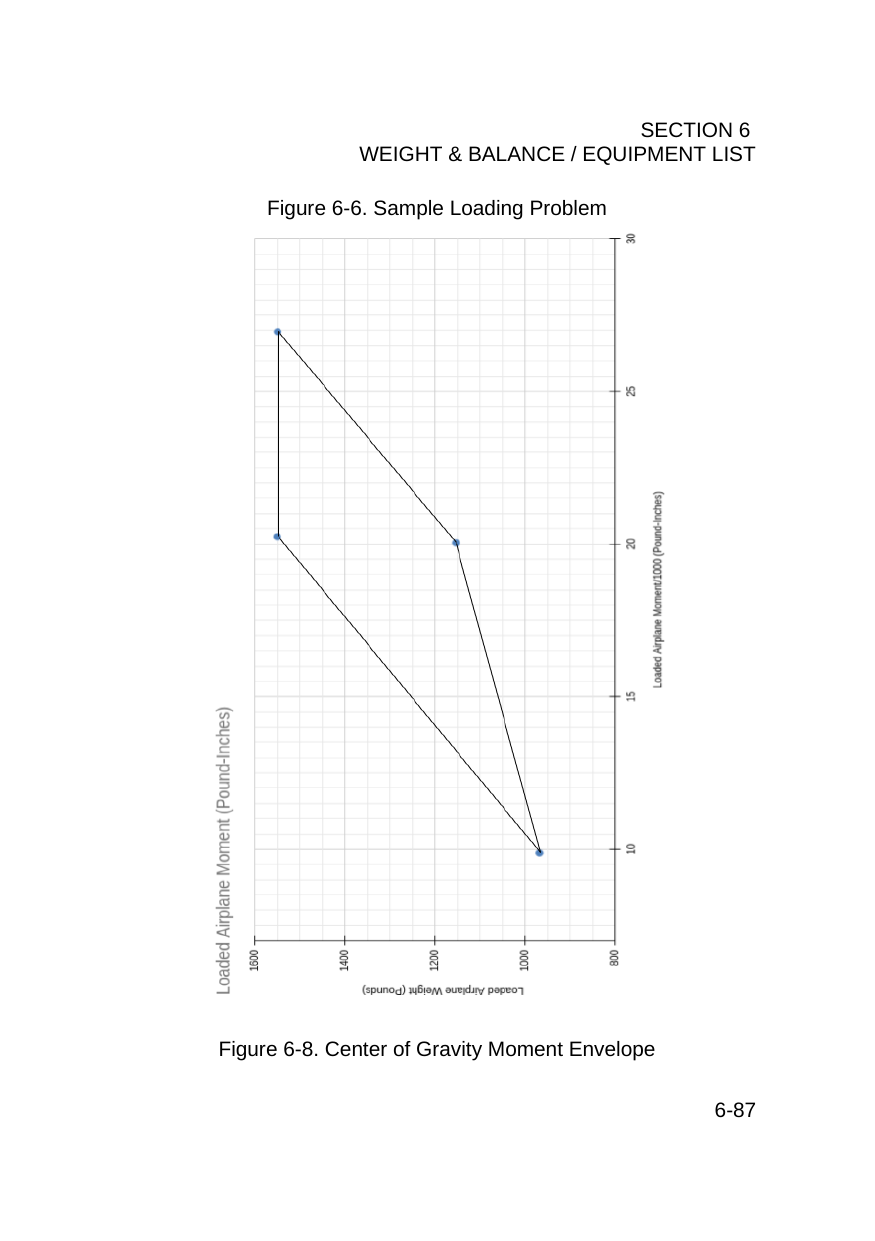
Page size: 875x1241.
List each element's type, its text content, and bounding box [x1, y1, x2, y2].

text Figure 6-8. Center of Gravity Moment Envelope [118, 1037, 756, 1061]
text Figure 6-6. Sample Loading Problem [118, 196, 756, 220]
picture [189, 220, 685, 1013]
